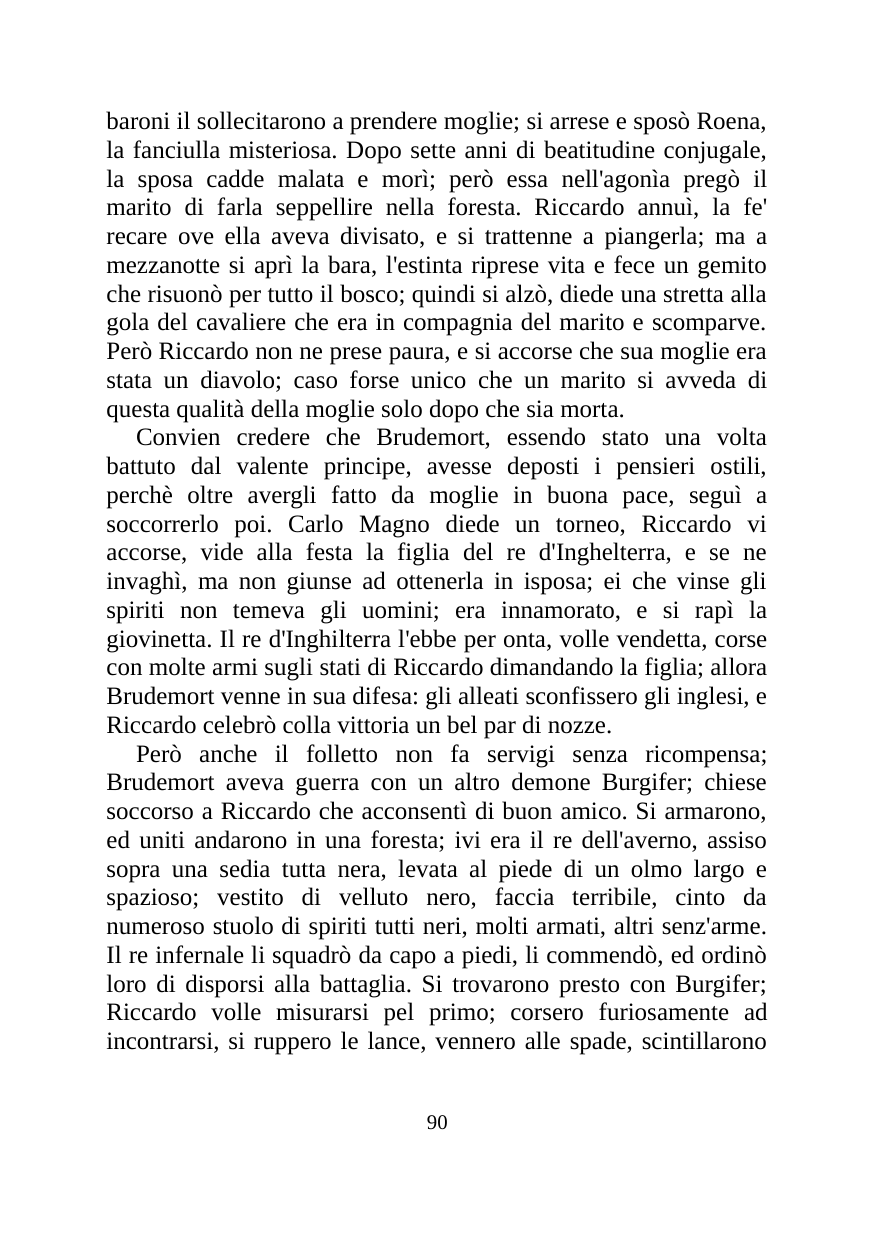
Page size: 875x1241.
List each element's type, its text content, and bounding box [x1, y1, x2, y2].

text Convien credere che Brudemort, essendo stato una volta battuto dal valente principe, avesse deposti i pensieri ostili, perchè oltre avergli fatto da moglie in buona pace, seguì a soccorrerlo poi. Carlo Magno diede un torneo, Riccardo vi accorse, vide alla festa la figlia del re d'Inghelterra, e se ne invaghì, ma non giunse ad ottenerla in isposa; ei che vinse gli spiriti non temeva gli uomini; era innamorato, e si rapì la giovinetta. Il re d'Inghilterra l'ebbe per onta, volle vendetta, corse con molte armi sugli stati di Riccardo dimandando la figlia; allora Brudemort venne in sua difesa: gli alleati sconfissero gli inglesi, e Riccardo celebrò colla vittoria un bel par di nozze. [106, 422, 768, 739]
text baroni il sollecitarono a prendere moglie; si arrese e sposò Roena, la fanciulla misteriosa. Dopo sette anni di beatitudine conjugale, la sposa cadde malata e morì; però essa nell'agonìa pregò il marito di farla seppellire nella foresta. Riccardo annuì, la fe' recare ove ella aveva divisato, e si trattenne a piangerla; ma a mezzanotte si aprì la bara, l'estinta riprese vita e fece un gemito che risuonò per tutto il bosco; quindi si alzò, diede una stretta alla gola del cavaliere che era in compagnia del marito e scomparve. Però Riccardo non ne prese paura, e si accorse che sua moglie era stata un diavolo; caso forse unico che un marito si avveda di questa qualità della moglie solo dopo che sia morta. [106, 106, 768, 422]
text Però anche il folletto non fa servigi senza ricompensa; Brudemort aveva guerra con un altro demone Burgifer; chiese soccorso a Riccardo che acconsentì di buon amico. Si armarono, ed uniti andarono in una foresta; ivi era il re dell'averno, assiso sopra una sedia tutta nera, levata al piede di un olmo largo e spazioso; vestito di velluto nero, faccia terribile, cinto da numeroso stuolo di spiriti tutti neri, molti armati, altri senz'arme. Il re infernale li squadrò da capo a piedi, li commendò, ed ordinò loro di disporsi alla battaglia. Si trovarono presto con Burgifer; Riccardo volle misurarsi pel primo; corsero furiosamente ad incontrarsi, si ruppero le lance, vennero alle spade, scintillarono [106, 739, 768, 1055]
